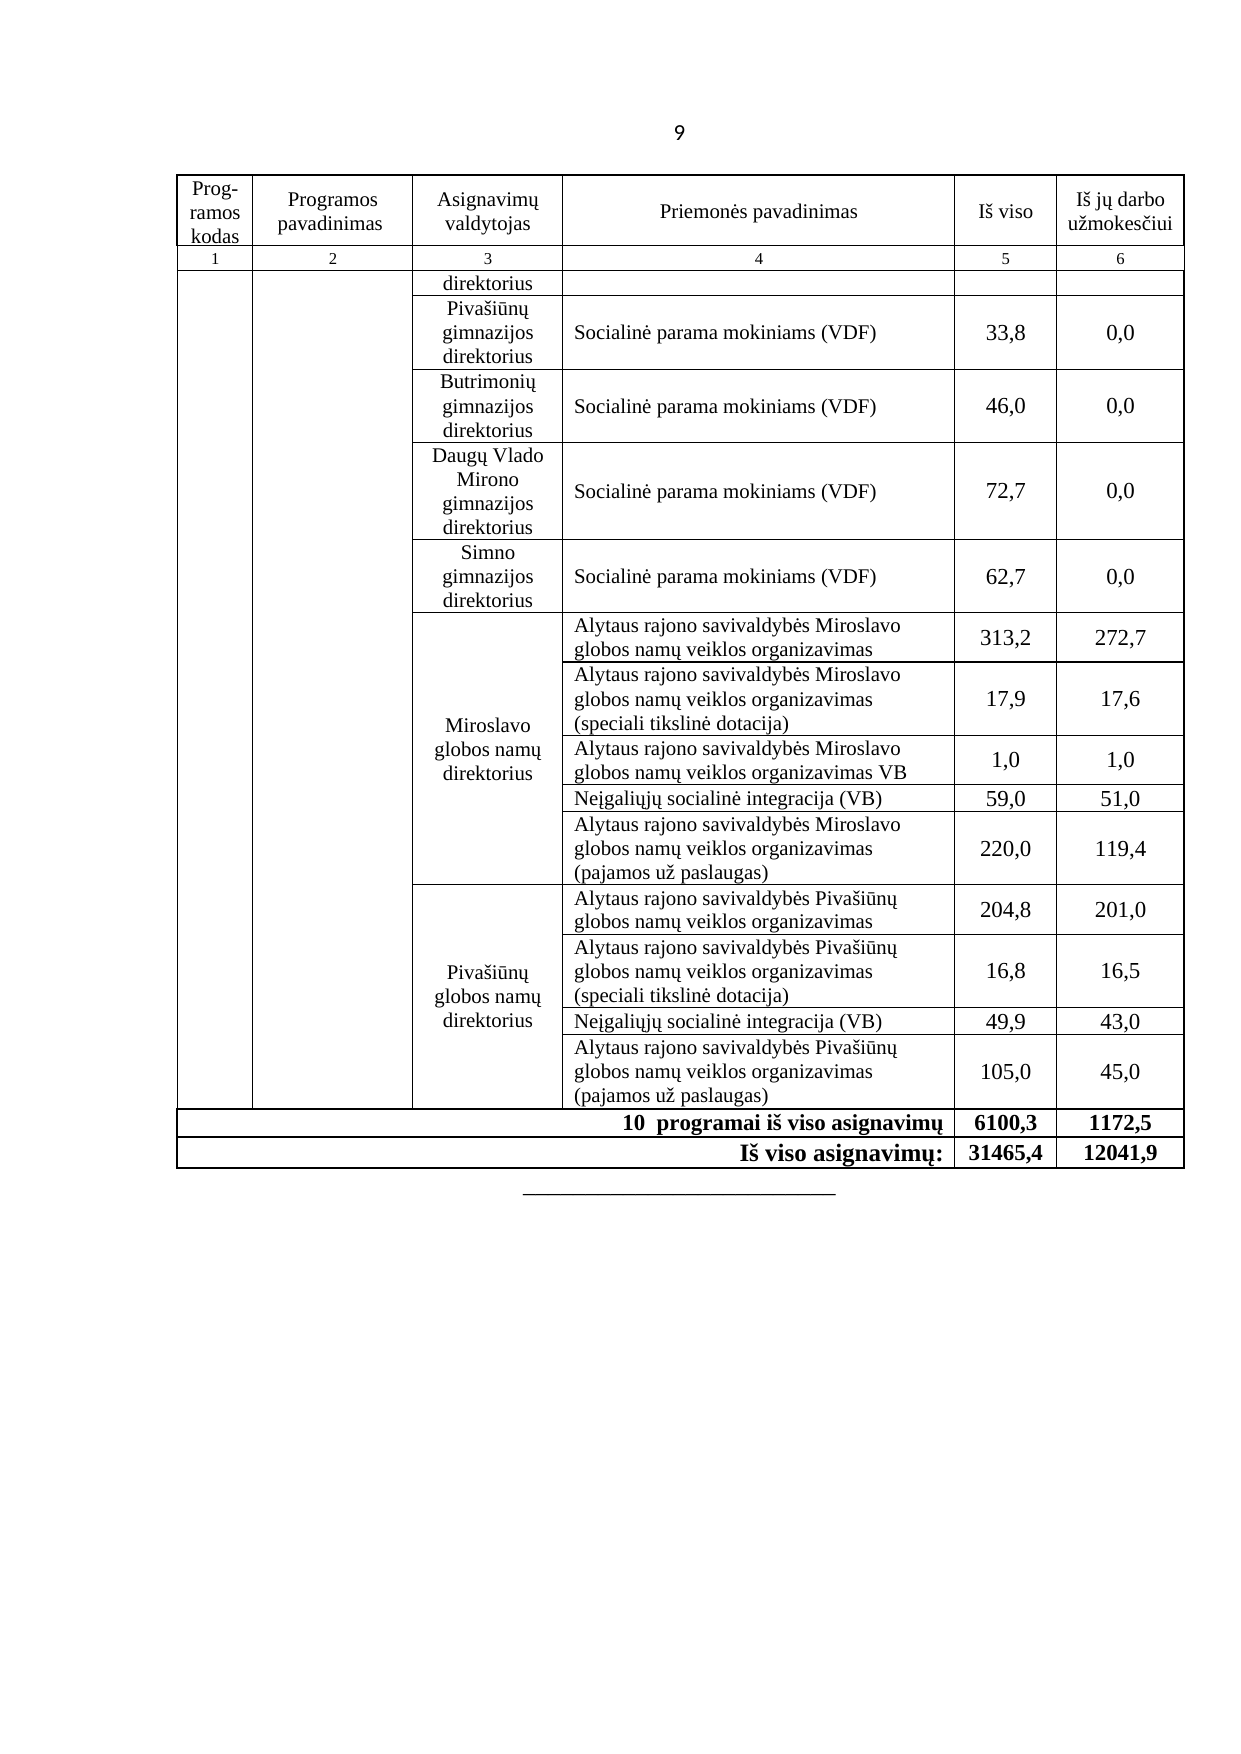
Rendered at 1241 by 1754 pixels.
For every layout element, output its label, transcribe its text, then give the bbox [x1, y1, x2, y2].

table_cell [1185, 1136, 1207, 1167]
table_cell 313,2 [955, 613, 1056, 661]
table_cell 17,6 [1057, 663, 1183, 734]
table_cell [253, 271, 412, 1107]
table_cell [1185, 884, 1207, 933]
table_cell Miroslavo globos namų direktorius [413, 613, 562, 884]
table_cell [1185, 934, 1207, 1007]
table_cell [1185, 1007, 1207, 1034]
table_cell [1185, 442, 1207, 539]
table_cell 1 [178, 246, 252, 270]
table_cell [1185, 219, 1207, 245]
table_header Priemonės pavadinimas [563, 176, 954, 245]
table_cell [1185, 811, 1207, 884]
table_cell [1185, 661, 1207, 734]
table_cell 105,0 [955, 1035, 1056, 1107]
table_cell 1172,5 [1057, 1110, 1183, 1136]
table_cell 0,0 [1057, 296, 1183, 368]
table_cell [1185, 784, 1207, 811]
table_cell 0,0 [1057, 540, 1183, 612]
table_cell 46,0 [955, 370, 1056, 442]
table_cell Alytaus rajono savivaldybės Pivašiūnų globos namų veiklos organizavimas (pajamos už paslaugas) [563, 1035, 954, 1107]
table_cell Neįgaliųjų socialinė integracija (VB) [563, 785, 954, 811]
table_cell 45,0 [1057, 1035, 1183, 1107]
table_cell 6100,3 [955, 1110, 1056, 1136]
table_cell 119,4 [1057, 812, 1183, 884]
table_cell 51,0 [1057, 785, 1183, 811]
table_cell Alytaus rajono savivaldybės Miroslavo globos namų veiklos organizavimas [563, 613, 954, 661]
table_cell 10 programai iš viso asignavimų [178, 1110, 954, 1136]
table_cell Alytaus rajono savivaldybės Miroslavo globos namų veiklos organizavimas (pajamos už paslaugas) [563, 812, 954, 884]
table_cell 43,0 [1057, 1008, 1183, 1034]
table_cell 2 [253, 246, 412, 270]
table_cell Butrimonių gimnazijos direktorius [413, 370, 562, 442]
table_cell Socialinė parama mokiniams (VDF) [563, 296, 954, 368]
table_cell Neįgaliųjų socialinė integracija (VB) [563, 1008, 954, 1034]
table_cell [1185, 245, 1207, 270]
table_cell 3 [413, 246, 562, 270]
table_cell 1,0 [955, 736, 1056, 784]
table_cell 4 [563, 246, 954, 270]
table_cell [1185, 735, 1207, 784]
table_cell 12041,9 [1057, 1138, 1183, 1167]
table_cell 33,8 [955, 296, 1056, 368]
table_header Asignavimų valdytojas [413, 176, 562, 245]
table_cell 204,8 [955, 885, 1056, 933]
table_cell Pivašiūnų globos namų direktorius [413, 885, 562, 1107]
table_header Prog-ramos kodas [178, 176, 252, 245]
table_cell Pivašiūnų gimnazijos direktorius [413, 296, 562, 368]
table_header [1185, 174, 1207, 219]
table_cell Alytaus rajono savivaldybės Pivašiūnų globos namų veiklos organizavimas [563, 885, 954, 933]
table_cell Simno gimnazijos direktorius [413, 540, 562, 612]
text _________________________ [177, 1169, 1181, 1197]
table_cell Socialinė parama mokiniams (VDF) [563, 443, 954, 539]
table_cell 72,7 [955, 443, 1056, 539]
table_cell [1185, 270, 1207, 295]
table_cell 59,0 [955, 785, 1056, 811]
table_cell [1185, 1034, 1207, 1107]
table_cell 17,9 [955, 663, 1056, 734]
table_cell [1185, 612, 1207, 661]
table_cell Socialinė parama mokiniams (VDF) [563, 540, 954, 612]
table_cell 220,0 [955, 812, 1056, 884]
table_cell 272,7 [1057, 613, 1183, 661]
table_cell 0,0 [1057, 443, 1183, 539]
table_header Programos pavadinimas [253, 176, 412, 245]
table_cell [1057, 271, 1183, 295]
table_cell 31465,4 [955, 1138, 1056, 1167]
table_cell 49,9 [955, 1008, 1056, 1034]
table_cell Alytaus rajono savivaldybės Miroslavo globos namų veiklos organizavimas (speciali tikslinė dotacija) [563, 663, 954, 734]
table_cell [178, 271, 252, 1107]
table_cell 201,0 [1057, 885, 1183, 933]
table_cell [1185, 1108, 1207, 1136]
table_cell [563, 271, 954, 295]
table_cell Alytaus rajono savivaldybės Miroslavo globos namų veiklos organizavimas VB [563, 736, 954, 784]
table_cell Iš viso asignavimų: [178, 1138, 954, 1167]
table_cell Socialinė parama mokiniams (VDF) [563, 370, 954, 442]
table_cell 0,0 [1057, 370, 1183, 442]
table_cell 16,8 [955, 935, 1056, 1007]
table_header Iš viso [955, 176, 1056, 245]
table_cell direktorius [413, 271, 562, 295]
table_cell [1185, 295, 1207, 368]
table_header Iš jų darbo užmokesčiui [1057, 176, 1183, 245]
table_cell Daugų Vlado Mirono gimnazijos direktorius [413, 443, 562, 539]
table_cell 16,5 [1057, 935, 1183, 1007]
table_cell [1185, 539, 1207, 612]
table_cell 62,7 [955, 540, 1056, 612]
table_cell Alytaus rajono savivaldybės Pivašiūnų globos namų veiklos organizavimas (speciali tikslinė dotacija) [563, 935, 954, 1007]
table_cell 5 [955, 246, 1056, 270]
table_cell [955, 271, 1056, 295]
table_cell 1,0 [1057, 736, 1183, 784]
table_cell 6 [1057, 246, 1184, 270]
table_cell [1185, 369, 1207, 442]
